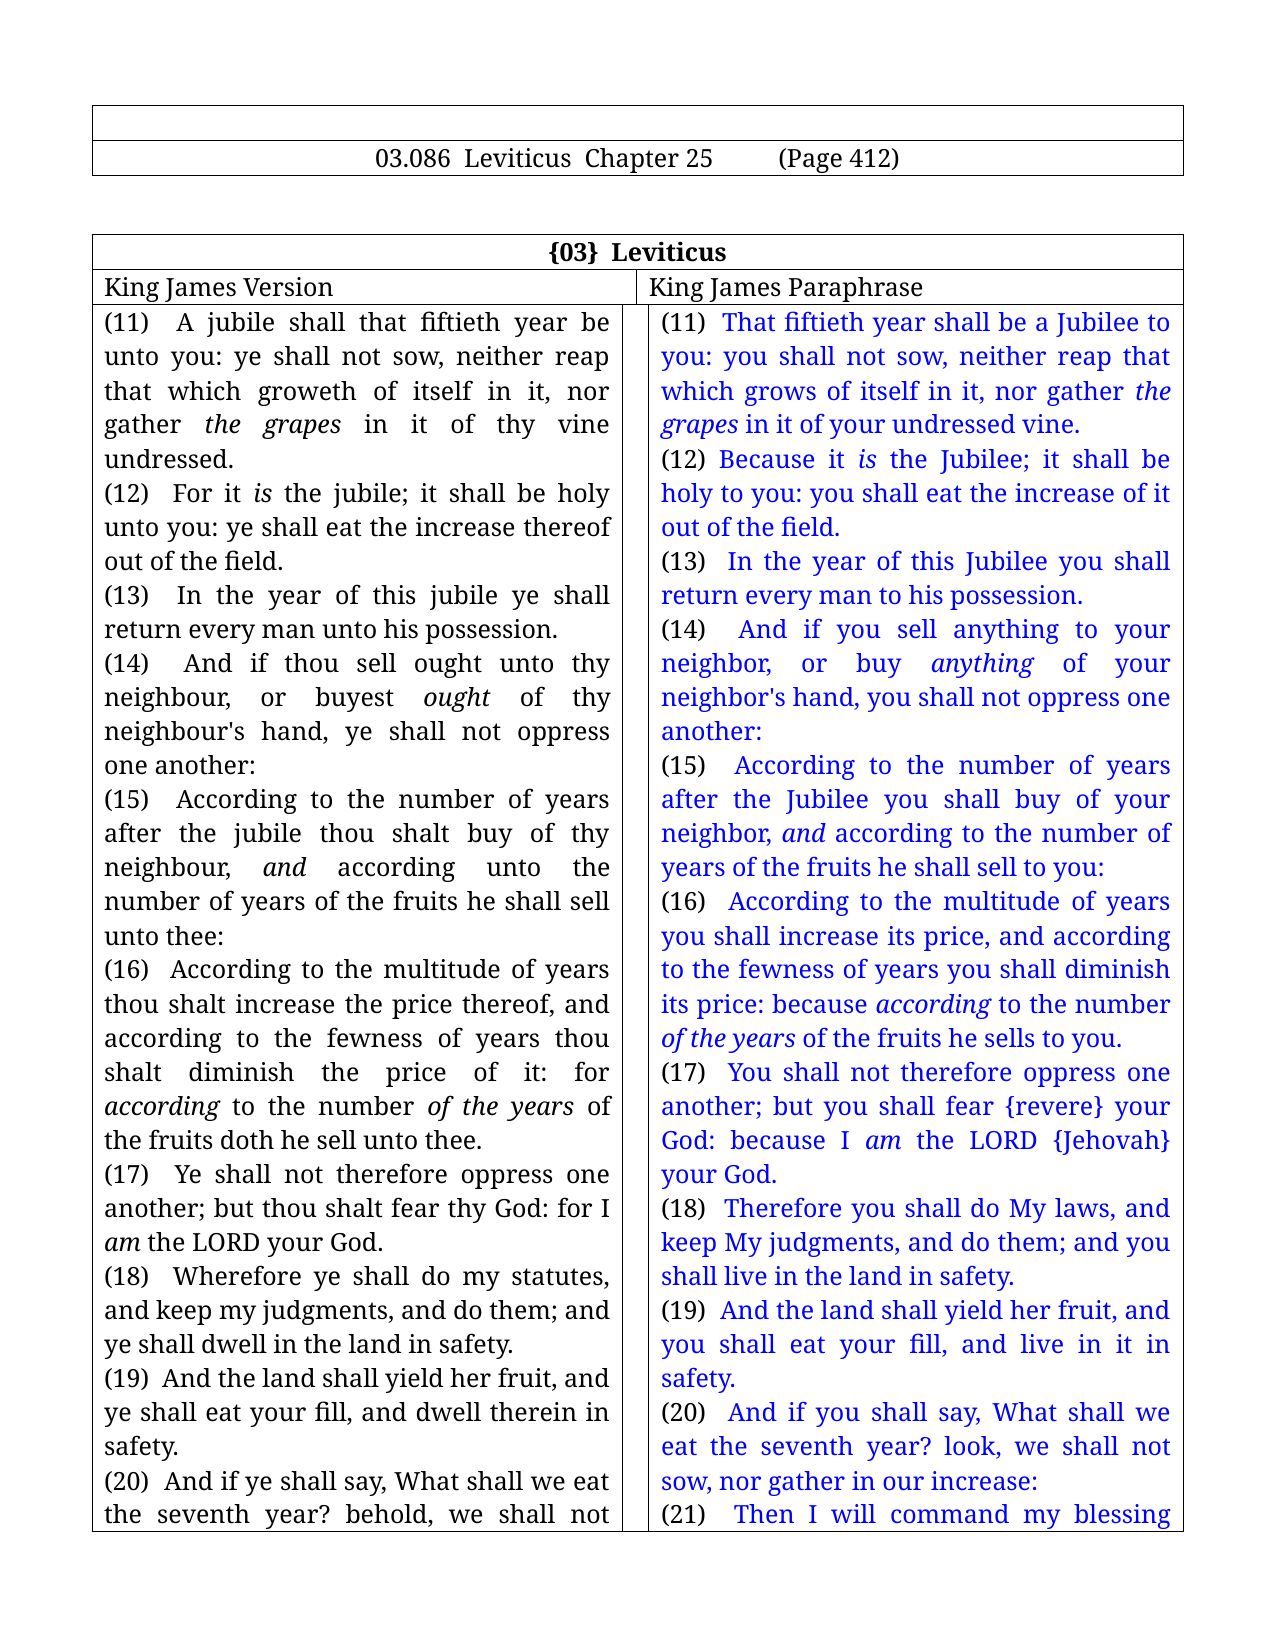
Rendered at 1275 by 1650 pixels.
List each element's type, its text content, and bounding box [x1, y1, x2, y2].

table_cell [93, 106, 1183, 140]
table_cell King James Version [93, 270, 636, 304]
table_header {03} Leviticus [93, 235, 1183, 269]
table_cell (11) That fiftieth year shall be a Jubilee to you: you shall not sow, neither reap that which grows of itself in it, nor gather the grapes in it of your undressed vine. (12) Because it is the Jubilee; it shall be holy to you: you shall eat the increase of it out of the field. (13) In the year of this Jubilee you shall return every man to his possession. (14) And if you sell anything to your neighbor, or buy anything of your neighbor's hand, you shall not oppress one another: (15) According to the number of years after the Jubilee you shall buy of your neighbor, and according to the number of years of the fruits he shall sell to you: (16) According to the multitude of years you shall increase its price, and according to the fewness of years you shall diminish its price: because according to the number of the years of the fruits he sells to you. (17) You shall not therefore oppress one another; but you shall fear {revere} your God: because I am the LORD {Jehovah} your God. (18) Therefore you shall do My laws, and keep My judgments, and do them; and you shall live in the land in safety. (19) And the land shall yield her fruit, and you shall eat your fill, and live in it in safety. (20) And if you shall say, What shall we eat the seventh year? look, we shall not sow, nor gather in our increase: (21) Then I will command my blessing [649, 305, 1183, 1531]
table_cell 03.086 Leviticus Chapter 25 (Page 412) [93, 141, 1183, 175]
table_cell King James Paraphrase [637, 270, 1183, 304]
table_cell (11) A jubile shall that fiftieth year be unto you: ye shall not sow, neither reap that which groweth of itself in it, nor gather the grapes in it of thy vine undressed. (12) For it is the jubile; it shall be holy unto you: ye shall eat the increase thereof out of the field. (13) In the year of this jubile ye shall return every man unto his possession. (14) And if thou sell ought unto thy neighbour, or buyest ought of thy neighbour's hand, ye shall not oppress one another: (15) According to the number of years after the jubile thou shalt buy of thy neighbour, and according unto the number of years of the fruits he shall sell unto thee: (16) According to the multitude of years thou shalt increase the price thereof, and according to the fewness of years thou shalt diminish the price of it: for according to the number of the years of the fruits doth he sell unto thee. (17) Ye shall not therefore oppress one another; but thou shalt fear thy God: for I am the LORD your God. (18) Wherefore ye shall do my statutes, and keep my judgments, and do them; and ye shall dwell in the land in safety. (19) And the land shall yield her fruit, and ye shall eat your fill, and dwell therein in safety. (20) And if ye shall say, What shall we eat the seventh year? behold, we shall not [93, 305, 622, 1531]
table_cell [623, 305, 648, 1531]
